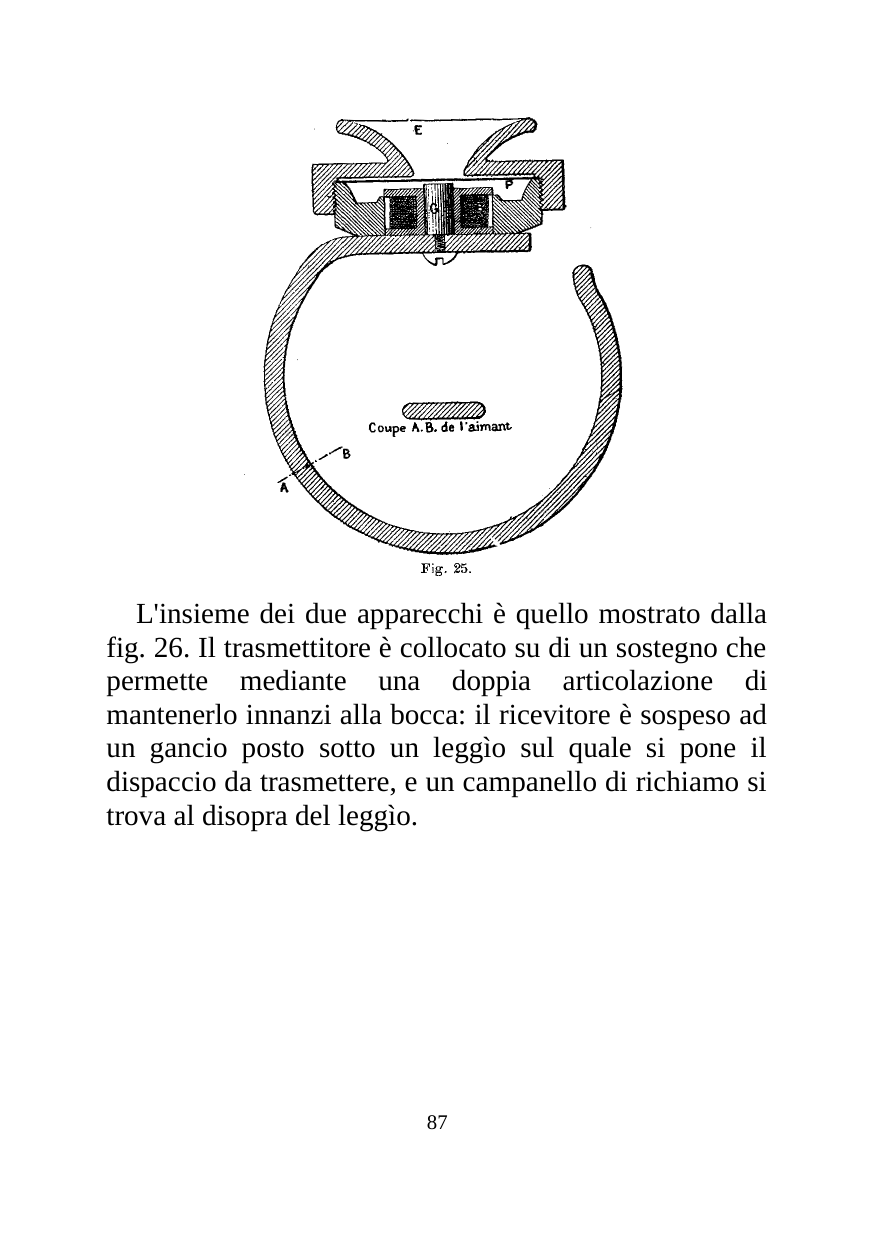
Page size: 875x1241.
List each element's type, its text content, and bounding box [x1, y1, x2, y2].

picture [227, 106, 647, 579]
text L'insieme dei due apparecchi è quello mostrato dalla fig. 26. Il trasmettitore è collocato su di un sostegno che permette mediante una doppia articolazione di mantenerlo innanzi alla bocca: il ricevitore è sospeso ad un gancio posto sotto un leggìo sul quale si pone il dispaccio da trasmettere, e un campanello di richiamo si trova al disopra del leggìo. [106, 596, 768, 831]
